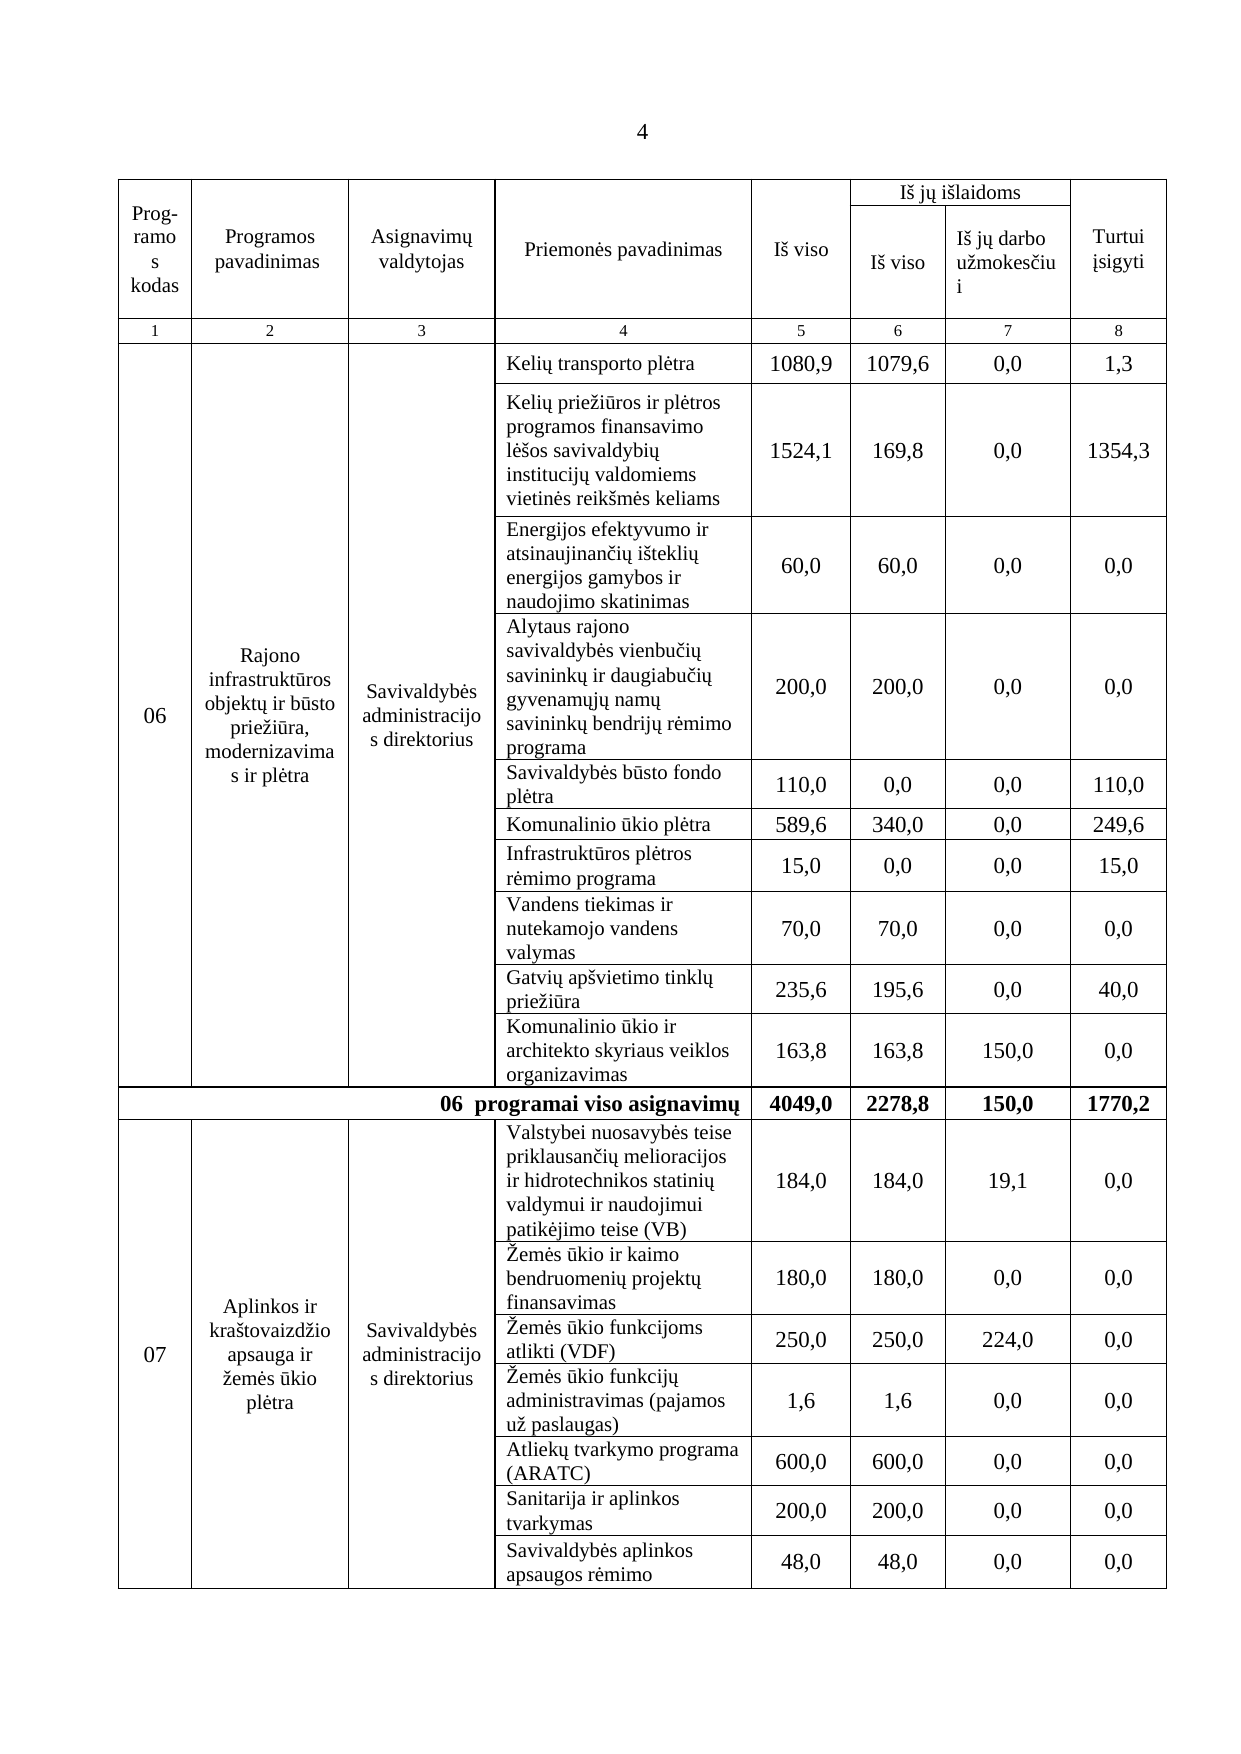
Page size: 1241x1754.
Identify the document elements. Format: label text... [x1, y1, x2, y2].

table_cell 3 [349, 319, 494, 343]
table_cell 1 [119, 319, 191, 343]
table_cell 1080,9 [752, 344, 850, 383]
table_cell Alytaus rajono savivaldybės vienbučių savininkų ir daugiabučių gyvenamųjų namų savininkų bendrijų rėmimo programa [496, 614, 751, 759]
table_cell 249,6 [1071, 809, 1166, 839]
table_cell 4 [496, 319, 751, 343]
table_cell Komunalinio ūkio plėtra [496, 809, 751, 839]
table_cell 0,0 [946, 517, 1070, 613]
table_header Programos pavadinimas [192, 180, 348, 318]
table_cell Komunalinio ūkio ir architekto skyriaus veiklos organizavimas [496, 1014, 751, 1086]
table_cell 0,0 [946, 965, 1070, 1013]
table_cell 1770,2 [1071, 1088, 1166, 1119]
table_header Iš jų išlaidoms [851, 180, 1070, 205]
table_cell Žemės ūkio funkcijų administravimas (pajamos už paslaugas) [496, 1364, 751, 1436]
table_cell 163,8 [752, 1014, 850, 1086]
table_cell 1,3 [1071, 344, 1166, 383]
table_cell Infrastruktūros plėtros rėmimo programa [496, 840, 751, 891]
table_cell 150,0 [946, 1088, 1070, 1119]
table_cell 110,0 [752, 760, 850, 808]
table_header Turtui įsigyti [1071, 180, 1166, 318]
table_cell 0,0 [1071, 614, 1166, 759]
table_cell 184,0 [851, 1120, 945, 1241]
table_cell Savivaldybės būsto fondo plėtra [496, 760, 751, 808]
table_cell Rajono infrastruktūros objektų ir būsto priežiūra, modernizavimas ir plėtra [192, 344, 348, 1086]
table_cell 60,0 [752, 517, 850, 613]
table_cell 0,0 [946, 384, 1070, 516]
table_cell 0,0 [1071, 1437, 1166, 1485]
table_cell 600,0 [851, 1437, 945, 1485]
table_cell 48,0 [851, 1536, 945, 1588]
table_cell 163,8 [851, 1014, 945, 1086]
table_cell 0,0 [1071, 1315, 1166, 1363]
table_cell 0,0 [1071, 1486, 1166, 1534]
table_cell Gatvių apšvietimo tinklų priežiūra [496, 965, 751, 1013]
table_cell 0,0 [851, 840, 945, 891]
table_cell 0,0 [1071, 1536, 1166, 1588]
table_cell 40,0 [1071, 965, 1166, 1013]
table_cell 0,0 [946, 1242, 1070, 1314]
table_cell 5 [752, 319, 850, 343]
table_cell 224,0 [946, 1315, 1070, 1363]
table_cell 110,0 [1071, 760, 1166, 808]
table_cell 0,0 [946, 760, 1070, 808]
table_cell 250,0 [851, 1315, 945, 1363]
table_cell Iš viso [851, 206, 945, 318]
table_cell 195,6 [851, 965, 945, 1013]
table_cell 2278,8 [851, 1088, 945, 1119]
table_cell 250,0 [752, 1315, 850, 1363]
table_cell Savivaldybės aplinkos apsaugos rėmimo [496, 1536, 751, 1588]
table_cell 0,0 [1071, 1120, 1166, 1241]
table_cell Aplinkos ir kraštovaizdžio apsauga ir žemės ūkio plėtra [192, 1120, 348, 1588]
table_cell Žemės ūkio ir kaimo bendruomenių projektų finansavimas [496, 1242, 751, 1314]
table_cell 1,6 [851, 1364, 945, 1436]
table_cell 0,0 [1071, 1242, 1166, 1314]
table_cell 4049,0 [752, 1088, 850, 1119]
table_cell 169,8 [851, 384, 945, 516]
table_cell 06 [119, 344, 191, 1086]
table_cell 70,0 [752, 892, 850, 964]
table_cell 0,0 [946, 614, 1070, 759]
table_header Priemonės pavadinimas [496, 180, 751, 318]
table_cell 48,0 [752, 1536, 850, 1588]
table_cell 0,0 [1071, 1364, 1166, 1436]
table_cell 1524,1 [752, 384, 850, 516]
table_cell 8 [1071, 319, 1166, 343]
table_cell 0,0 [1071, 1014, 1166, 1086]
table_cell 15,0 [752, 840, 850, 891]
table_cell 0,0 [946, 344, 1070, 383]
table_cell 0,0 [946, 809, 1070, 839]
table_cell 600,0 [752, 1437, 850, 1485]
table_cell Iš jų darbo užmokesčiui [946, 206, 1070, 318]
table_cell 70,0 [851, 892, 945, 964]
table_cell Savivaldybės administracijos direktorius [349, 1120, 494, 1588]
table_cell 184,0 [752, 1120, 850, 1241]
table_cell Savivaldybės administracijos direktorius [349, 344, 494, 1086]
table_cell 0,0 [946, 1364, 1070, 1436]
table_cell 60,0 [851, 517, 945, 613]
table_cell 0,0 [1071, 517, 1166, 613]
table_cell 340,0 [851, 809, 945, 839]
table_cell Vandens tiekimas ir nutekamojo vandens valymas [496, 892, 751, 964]
table_cell Sanitarija ir aplinkos tvarkymas [496, 1486, 751, 1534]
table_cell 180,0 [752, 1242, 850, 1314]
table_cell 0,0 [946, 1536, 1070, 1588]
table_cell 589,6 [752, 809, 850, 839]
table_cell 7 [946, 319, 1070, 343]
table_cell 07 [119, 1120, 191, 1588]
table_cell 200,0 [851, 1486, 945, 1534]
table_cell Atliekų tvarkymo programa (ARATC) [496, 1437, 751, 1485]
table_cell 0,0 [946, 840, 1070, 891]
table_cell 1079,6 [851, 344, 945, 383]
table_cell 6 [851, 319, 945, 343]
table_cell 0,0 [946, 1486, 1070, 1534]
table_cell 0,0 [1071, 892, 1166, 964]
table_header Iš viso [752, 180, 850, 318]
table_cell 150,0 [946, 1014, 1070, 1086]
table_cell 2 [192, 319, 348, 343]
table_cell Valstybei nuosavybės teise priklausančių melioracijos ir hidrotechnikos statinių valdymui ir naudojimui patikėjimo teise (VB) [496, 1120, 751, 1241]
table_cell Žemės ūkio funkcijoms atlikti (VDF) [496, 1315, 751, 1363]
table_cell 19,1 [946, 1120, 1070, 1241]
table_cell 200,0 [851, 614, 945, 759]
table_cell 06 programai viso asignavimų [119, 1088, 751, 1119]
table_cell Energijos efektyvumo ir atsinaujinančių išteklių energijos gamybos ir naudojimo skatinimas [496, 517, 751, 613]
table_cell Kelių transporto plėtra [496, 344, 751, 383]
table_header Asignavimų valdytojas [349, 180, 494, 318]
table_cell 0,0 [946, 1437, 1070, 1485]
table_header Prog-ramos kodas [119, 180, 191, 318]
table_cell 200,0 [752, 614, 850, 759]
table_cell 1354,3 [1071, 384, 1166, 516]
table_cell 0,0 [851, 760, 945, 808]
table_cell 180,0 [851, 1242, 945, 1314]
table_cell 200,0 [752, 1486, 850, 1534]
table_cell 235,6 [752, 965, 850, 1013]
table_cell 15,0 [1071, 840, 1166, 891]
table_cell Kelių priežiūros ir plėtros programos finansavimo lėšos savivaldybių institucijų valdomiems vietinės reikšmės keliams [496, 384, 751, 516]
table_cell 0,0 [946, 892, 1070, 964]
table_cell 1,6 [752, 1364, 850, 1436]
